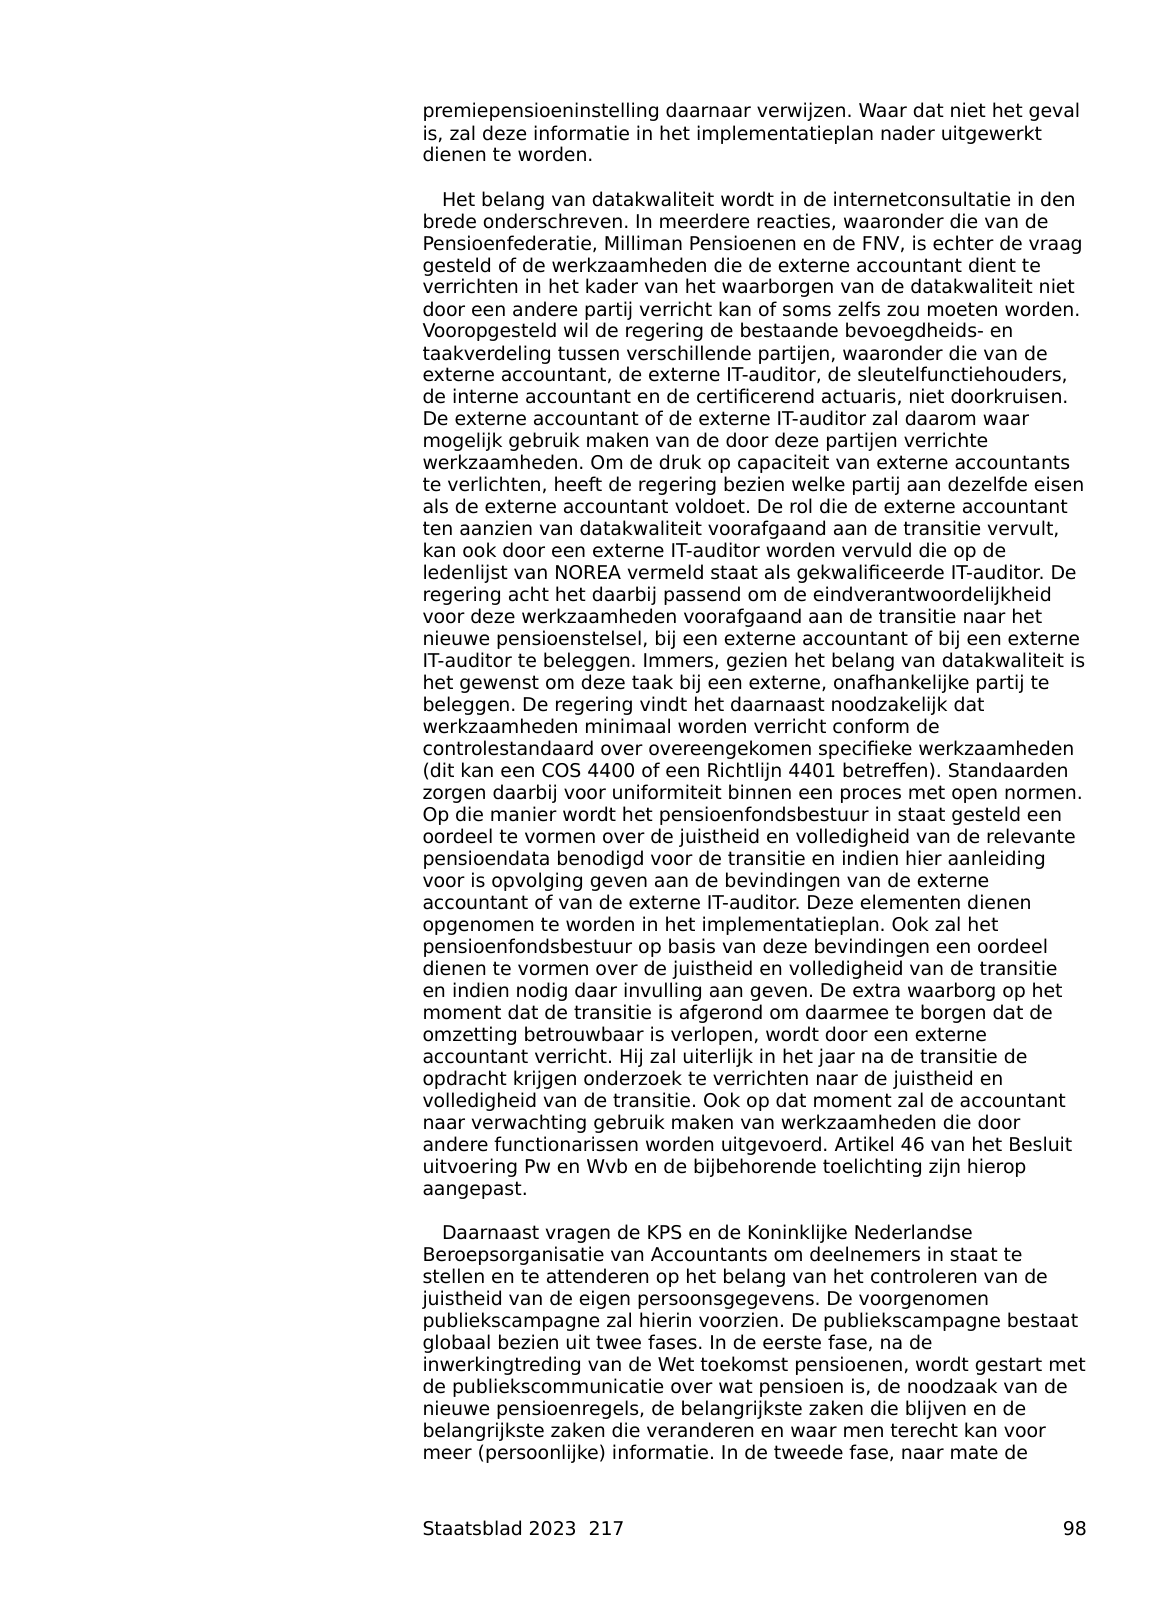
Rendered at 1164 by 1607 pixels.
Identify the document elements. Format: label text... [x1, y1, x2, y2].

text premiepensioeninstelling daarnaar verwijzen. Waar dat niet het geval is, zal deze informatie in het implementatieplan nader uitgewerkt dienen te worden. [422, 100, 1087, 166]
text Daarnaast vragen de KPS en de Koninklijke Nederlandse Beroepsorganisatie van Accountants om deelnemers in staat te stellen en te attenderen op het belang van het controleren van de juistheid van de eigen persoonsgegevens. De voorgenomen publiekscampagne zal hierin voorzien. De publiekscampagne bestaat globaal bezien uit twee fases. In de eerste fase, na de inwerkingtreding van de Wet toekomst pensioenen, wordt gestart met de publiekscommunicatie over wat pensioen is, de noodzaak van de nieuwe pensioenregels, de belangrijkste zaken die blijven en de belangrijkste zaken die veranderen en waar men terecht kan voor meer (persoonlijke) informatie. In de tweede fase, naar mate de [422, 1222, 1087, 1463]
text Het belang van datakwaliteit wordt in de internetconsultatie in den brede onderschreven. In meerdere reacties, waaronder die van de Pensioenfederatie, Milliman Pensioenen en de FNV, is echter de vraag gesteld of de werkzaamheden die de externe accountant dient te verrichten in het kader van het waarborgen van de datakwaliteit niet door een andere partij verricht kan of soms zelfs zou moeten worden. Vooropgesteld wil de regering de bestaande bevoegdheids- en taakverdeling tussen verschillende partijen, waaronder die van de externe accountant, de externe IT-auditor, de sleutelfunctiehouders, de interne accountant en de certificerend actuaris, niet doorkruisen. De externe accountant of de externe IT-auditor zal daarom waar mogelijk gebruik maken van de door deze partijen verrichte werkzaamheden. Om de druk op capaciteit van externe accountants te verlichten, heeft de regering bezien welke partij aan dezelfde eisen als de externe accountant voldoet. De rol die de externe accountant ten aanzien van datakwaliteit voorafgaand aan de transitie vervult, kan ook door een externe IT-auditor worden vervuld die op de ledenlijst van NOREA vermeld staat als gekwalificeerde IT-auditor. De regering acht het daarbij passend om de eindverantwoordelijkheid voor deze werkzaamheden voorafgaand aan de transitie naar het nieuwe pensioenstelsel, bij een externe accountant of bij een externe IT-auditor te beleggen. Immers, gezien het belang van datakwaliteit is het gewenst om deze taak bij een externe, onafhankelijke partij te beleggen. De regering vindt het daarnaast noodzakelijk dat werkzaamheden minimaal worden verricht conform de controlestandaard over overeengekomen specifieke werkzaamheden (dit kan een COS 4400 of een Richtlijn 4401 betreffen). Standaarden zorgen daarbij voor uniformiteit binnen een proces met open normen. Op die manier wordt het pensioenfondsbestuur in staat gesteld een oordeel te vormen over de juistheid en volledigheid van de relevante pensioendata benodigd voor de transitie en indien hier aanleiding voor is opvolging geven aan de bevindingen van de externe accountant of van de externe IT-auditor. Deze elementen dienen opgenomen te worden in het implementatieplan. Ook zal het pensioenfondsbestuur op basis van deze bevindingen een oordeel dienen te vormen over de juistheid en volledigheid van de transitie en indien nodig daar invulling aan geven. De extra waarborg op het moment dat de transitie is afgerond om daarmee te borgen dat de omzetting betrouwbaar is verlopen, wordt door een externe accountant verricht. Hij zal uiterlijk in het jaar na de transitie de opdracht krijgen onderzoek te verrichten naar de juistheid en volledigheid van de transitie. Ook op dat moment zal de accountant naar verwachting gebruik maken van werkzaamheden die door andere functionarissen worden uitgevoerd. Artikel 46 van het Besluit uitvoering Pw en Wvb en de bijbehorende toelichting zijn hierop aangepast. [422, 188, 1087, 1199]
